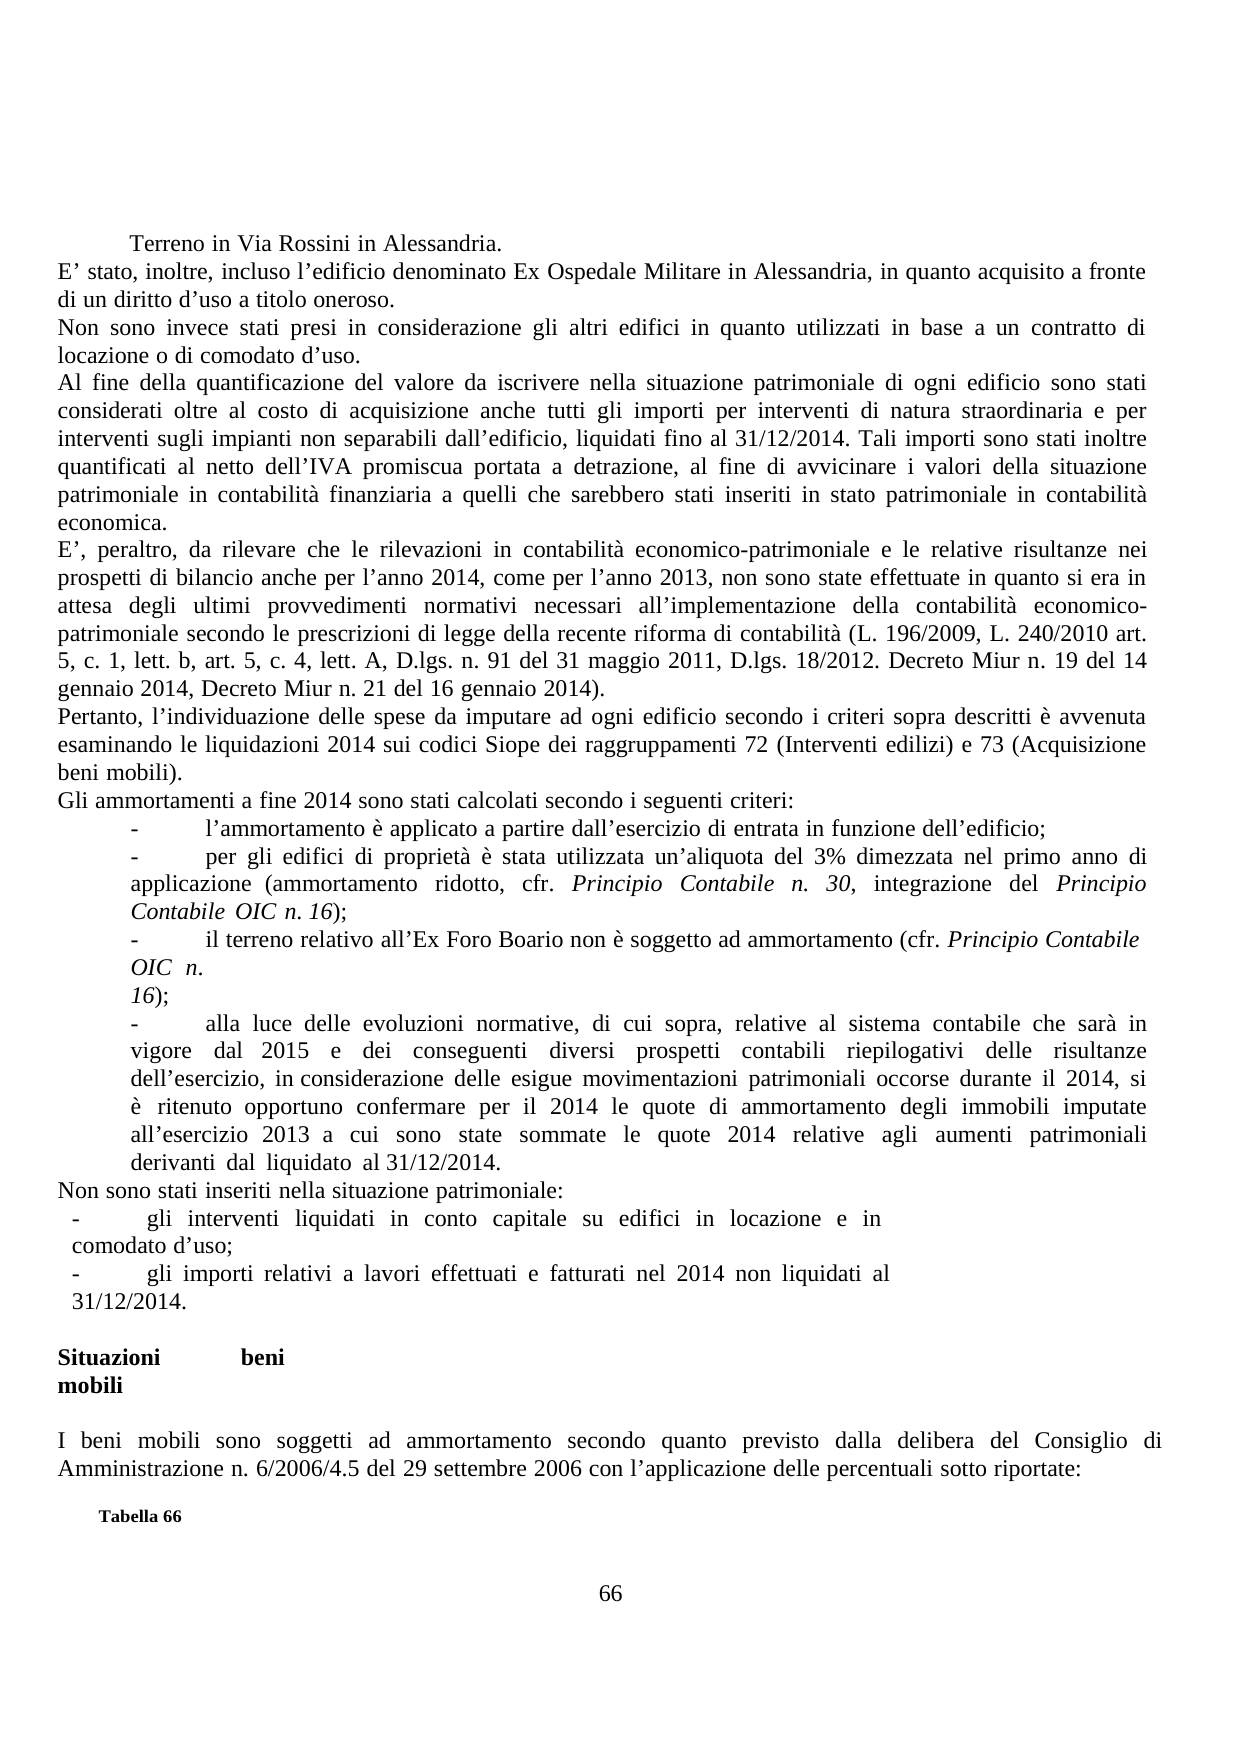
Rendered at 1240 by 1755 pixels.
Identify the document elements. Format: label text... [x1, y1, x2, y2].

text Non sono invece stati presi in considerazione gli altri edifici in quanto utilizzati in base a un contratto di locazione o di comodato d’uso. [57, 313, 1146, 368]
text Al fine della quantificazione del valore da iscrivere nella situazione patrimoniale di ogni edificio sono stati considerati oltre al costo di acquisizione anche tutti gli importi per interventi di natura straordinaria e per interventi sugli impianti non separabili dall’edificio, liquidati fino al 31/12/2014. Tali importi sono stati inoltre quantificati al netto dell’IVA promiscua portata a detrazione, al fine di avvicinare i valori della situazione patrimoniale in contabilità finanziaria a quelli che sarebbero stati inseriti in stato patrimoniale in contabilità economica. [57, 368, 1147, 535]
text E’ stato, inoltre, incluso l’edificio denominato Ex Ospedale Militare in Alessandria, in quanto acquisito a fronte di un diritto d’uso a titolo oneroso. [57, 257, 1146, 313]
list il terreno relativo all’Ex Foro Boario non è soggetto ad ammortamento (cfr. Principio Contabile OIC n. [130, 925, 1175, 980]
list l’ammortamento è applicato a partire dall’esercizio di entrata in funzione dell’edificio; [130, 814, 1175, 841]
text Situazioni beni mobili [57, 1343, 284, 1399]
list gli importi relativi a lavori effettuati e fatturati nel 2014 non liquidati al 31/12/2014. [72, 1259, 891, 1314]
list gli interventi liquidati in conto capitale su edifici in locazione e in comodato d’uso; [72, 1204, 882, 1259]
text Pertanto, l’individuazione delle spese da imputare ad ogni edificio secondo i criteri sopra descritti è avvenuta esaminando le liquidazioni 2014 sui codici Siope dei raggruppamenti 72 (Interventi edilizi) e 73 (Acquisizione beni mobili). [57, 702, 1147, 785]
text Terreno in Via Rossini in Alessandria. [129, 229, 1175, 257]
text 16); [130, 981, 1175, 1008]
list per gli edifici di proprietà è stata utilizzata un’aliquota del 3% dimezzata nel primo anno di applicazione (ammortamento ridotto, cfr. Principio Contabile n. 30, integrazione del Principio Contabile OIC n. 16); [130, 842, 1147, 925]
list alla luce delle evoluzioni normative, di cui sopra, relative al sistema contabile che sarà in vigore dal 2015 e dei conseguenti diversi prospetti contabili riepilogativi delle risultanze dell’esercizio, in considerazione delle esigue movimentazioni patrimoniali occorse durante il 2014, si è ritenuto opportuno confermare per il 2014 le quote di ammortamento degli immobili imputate all’esercizio 2013 a cui sono state sommate le quote 2014 relative agli aumenti patrimoniali derivanti dal liquidato al 31/12/2014. [130, 1009, 1147, 1175]
text I beni mobili sono soggetti ad ammortamento secondo quanto previsto dalla delibera del Consiglio di Amministrazione n. 6/2006/4.5 del 29 settembre 2006 con l’applicazione delle percentuali sotto riportate: [57, 1427, 1175, 1482]
text Non sono stati inseriti nella situazione patrimoniale: [57, 1176, 565, 1203]
text Gli ammortamenti a fine 2014 sono stati calcolati secondo i seguenti criteri: [57, 786, 796, 813]
text E’, peraltro, da rilevare che le rilevazioni in contabilità economico-patrimoniale e le relative risultanze nei prospetti di bilancio anche per l’anno 2014, come per l’anno 2013, non sono state effettuate in quanto si era in attesa degli ultimi provvedimenti normativi necessari all’implementazione della contabilità economico- patrimoniale secondo le prescrizioni di legge della recente riforma di contabilità (L. 196/2009, L. 240/2010 art. 5, c. 1, lett. b, art. 5, c. 4, lett. A, D.lgs. n. 91 del 31 maggio 2011, D.lgs. 18/2012. Decreto Miur n. 19 del 14 [57, 535, 1147, 674]
text Tabella 66 [98, 1506, 1175, 1527]
text gennaio 2014, Decreto Miur n. 21 del 16 gennaio 2014). [57, 674, 606, 702]
